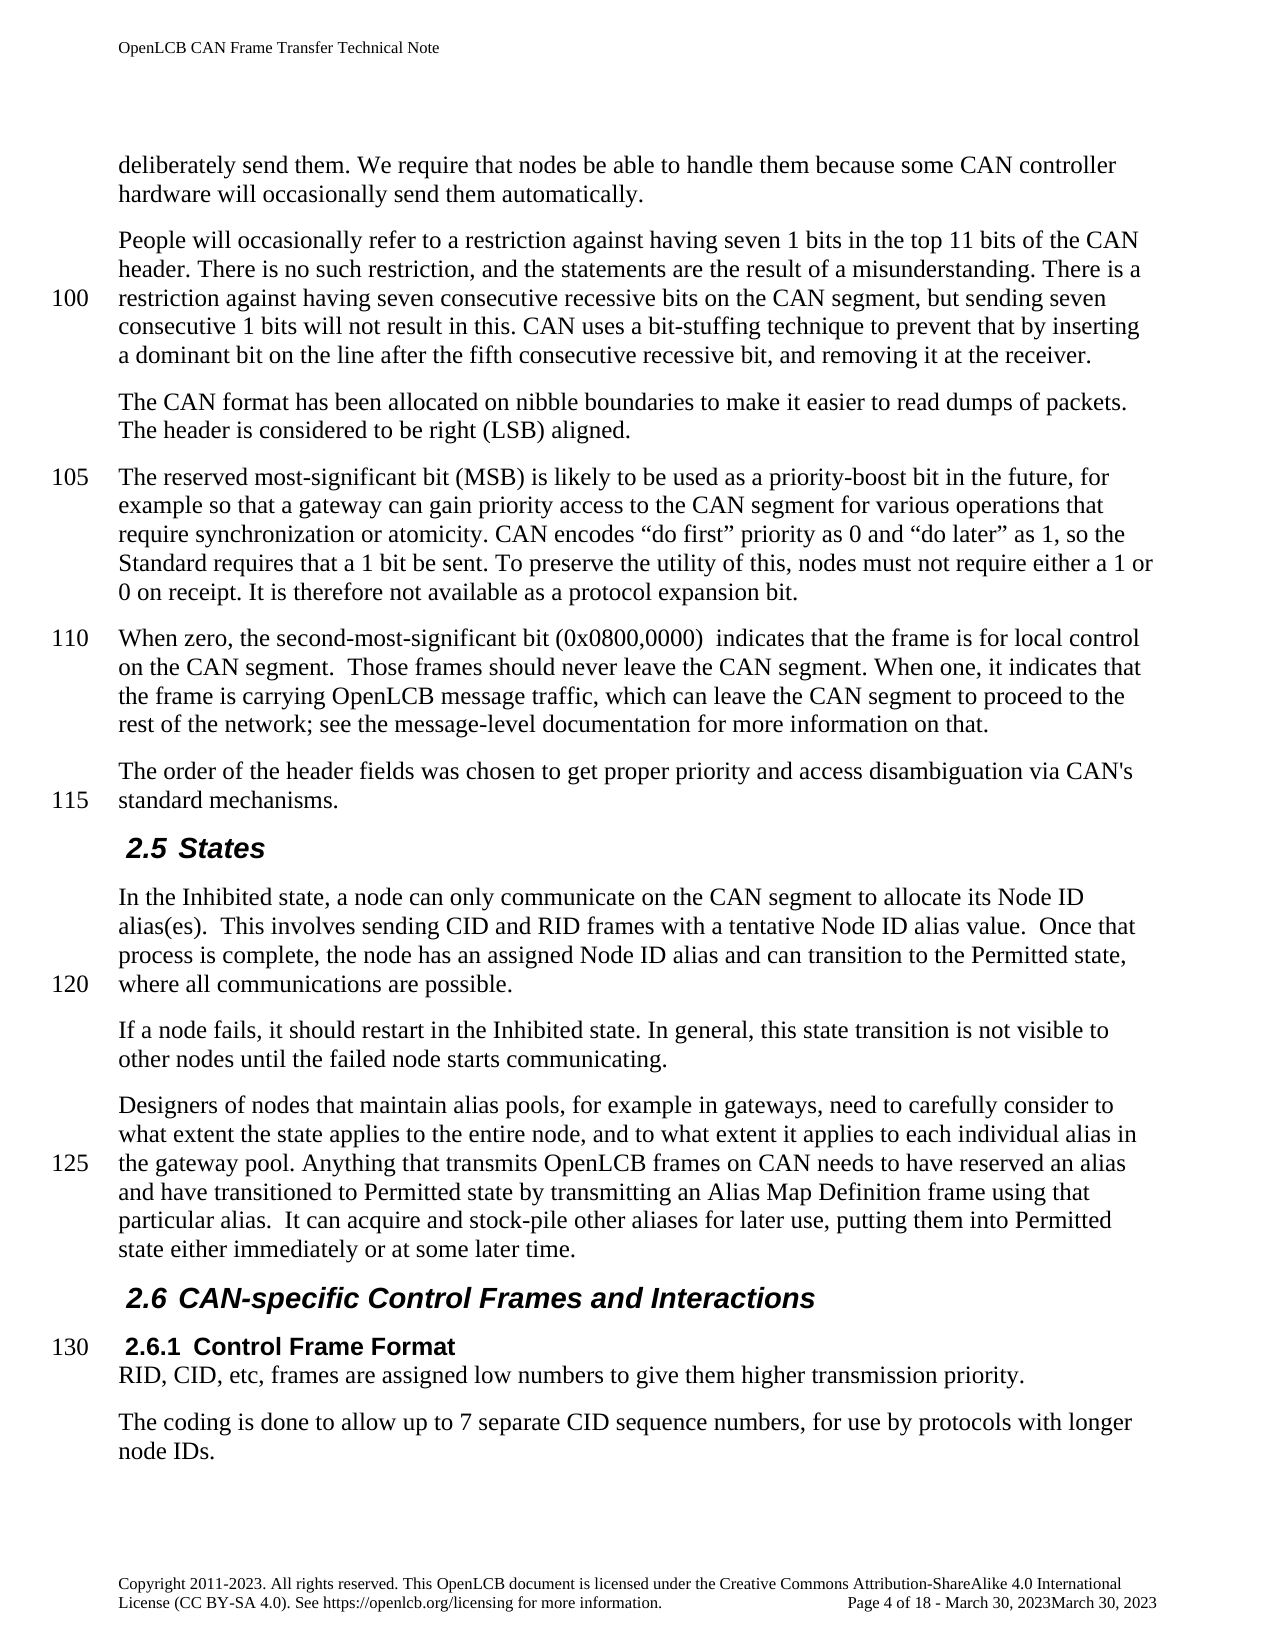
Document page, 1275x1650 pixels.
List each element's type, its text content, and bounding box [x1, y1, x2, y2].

text deliberately send them. We require that nodes be able to handle them because some CAN controller hardware will occasionally send them automatically. [118, 150, 1157, 207]
subtitle States [118, 831, 1157, 865]
text The coding is done to allow up to 7 separate CID sequence numbers, for use by protocols with longer node IDs. [118, 1407, 1157, 1464]
text The reserved most-significant bit (MSB) is likely to be used as a priority-boost bit in the future, for example so that a gateway can gain priority access to the CAN segment for various operations that require synchronization or atomicity. CAN encodes “do first” priority as 0 and “do later” as 1, so the Standard requires that a 1 bit be sent. To preserve the utility of this, nodes must not require either a 1 or 0 on receipt. It is therefore not available as a protocol expansion bit. [118, 462, 1157, 606]
subtitle CAN-specific Control Frames and Interactions [118, 1281, 1157, 1314]
text Designers of nodes that maintain alias pools, for example in gateways, need to carefully consider to what extent the state applies to the entire node, and to what extent it applies to each individual alias in the gateway pool. Anything that transmits OpenLCB frames on CAN needs to have reserved an alias and have transitioned to Permitted state by transmitting an Alias Map Definition frame using that particular alias. It can acquire and stock-pile other aliases for later use, putting them into Permitted state either immediately or at some later time. [118, 1090, 1157, 1263]
text The CAN format has been allocated on nibble boundaries to make it easier to read dumps of packets. The header is considered to be right (LSB) aligned. [118, 387, 1157, 444]
subtitle Control Frame Format [118, 1332, 1157, 1361]
text RID, CID, etc, frames are assigned low numbers to give them higher transmission priority. [118, 1361, 1157, 1389]
text When zero, the second-most-significant bit (0x0800,0000) indicates that the frame is for local control on the CAN segment. Those frames should never leave the CAN segment. When one, it indicates that the frame is carrying OpenLCB message traffic, which can leave the CAN segment to proceed to the rest of the network; see the message-level documentation for more information on that. [118, 623, 1157, 738]
text The order of the header fields was chosen to get proper priority and access disambiguation via CAN's standard mechanisms. [118, 756, 1157, 813]
text People will occasionally refer to a restriction against having seven 1 bits in the top 11 bits of the CAN header. There is no such restriction, and the statements are the result of a misunderstanding. There is a restriction against having seven consecutive recessive bits on the CAN segment, but sending seven consecutive 1 bits will not result in this. CAN uses a bit-stuffing technique to prevent that by inserting a dominant bit on the line after the fifth consecutive recessive bit, and removing it at the receiver. [118, 225, 1157, 369]
text In the Inhibited state, a node can only communicate on the CAN segment to allocate its Node ID alias(es). This involves sending CID and RID frames with a tentative Node ID alias value. Once that process is complete, the node has an assigned Node ID alias and can transition to the Permitted state, where all communications are possible. [118, 882, 1157, 997]
text If a node fails, it should restart in the Inhibited state. In general, this state transition is not visible to other nodes until the failed node starts communicating. [118, 1015, 1157, 1073]
